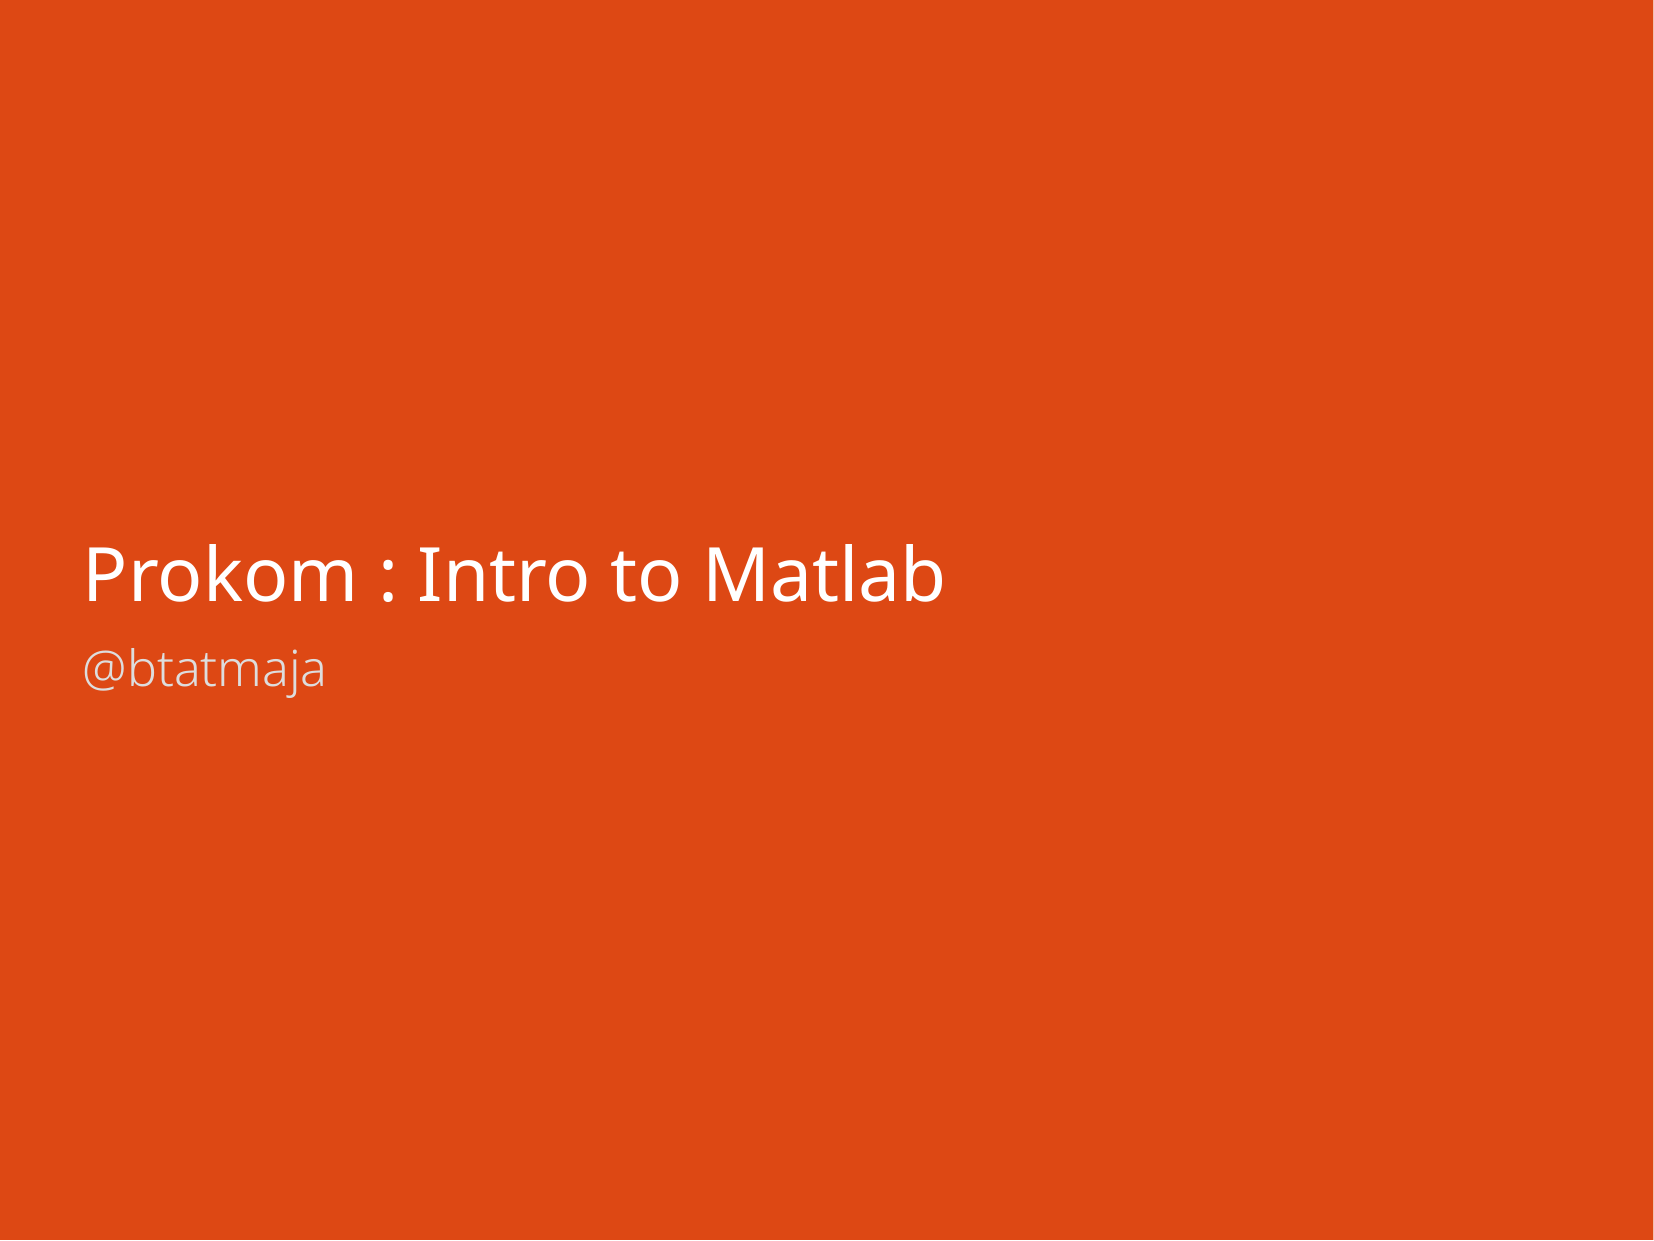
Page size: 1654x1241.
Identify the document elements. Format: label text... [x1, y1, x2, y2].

title Prokom : Intro to Matlab [82, 519, 1571, 625]
subtitle @btatmaja [82, 625, 1571, 709]
